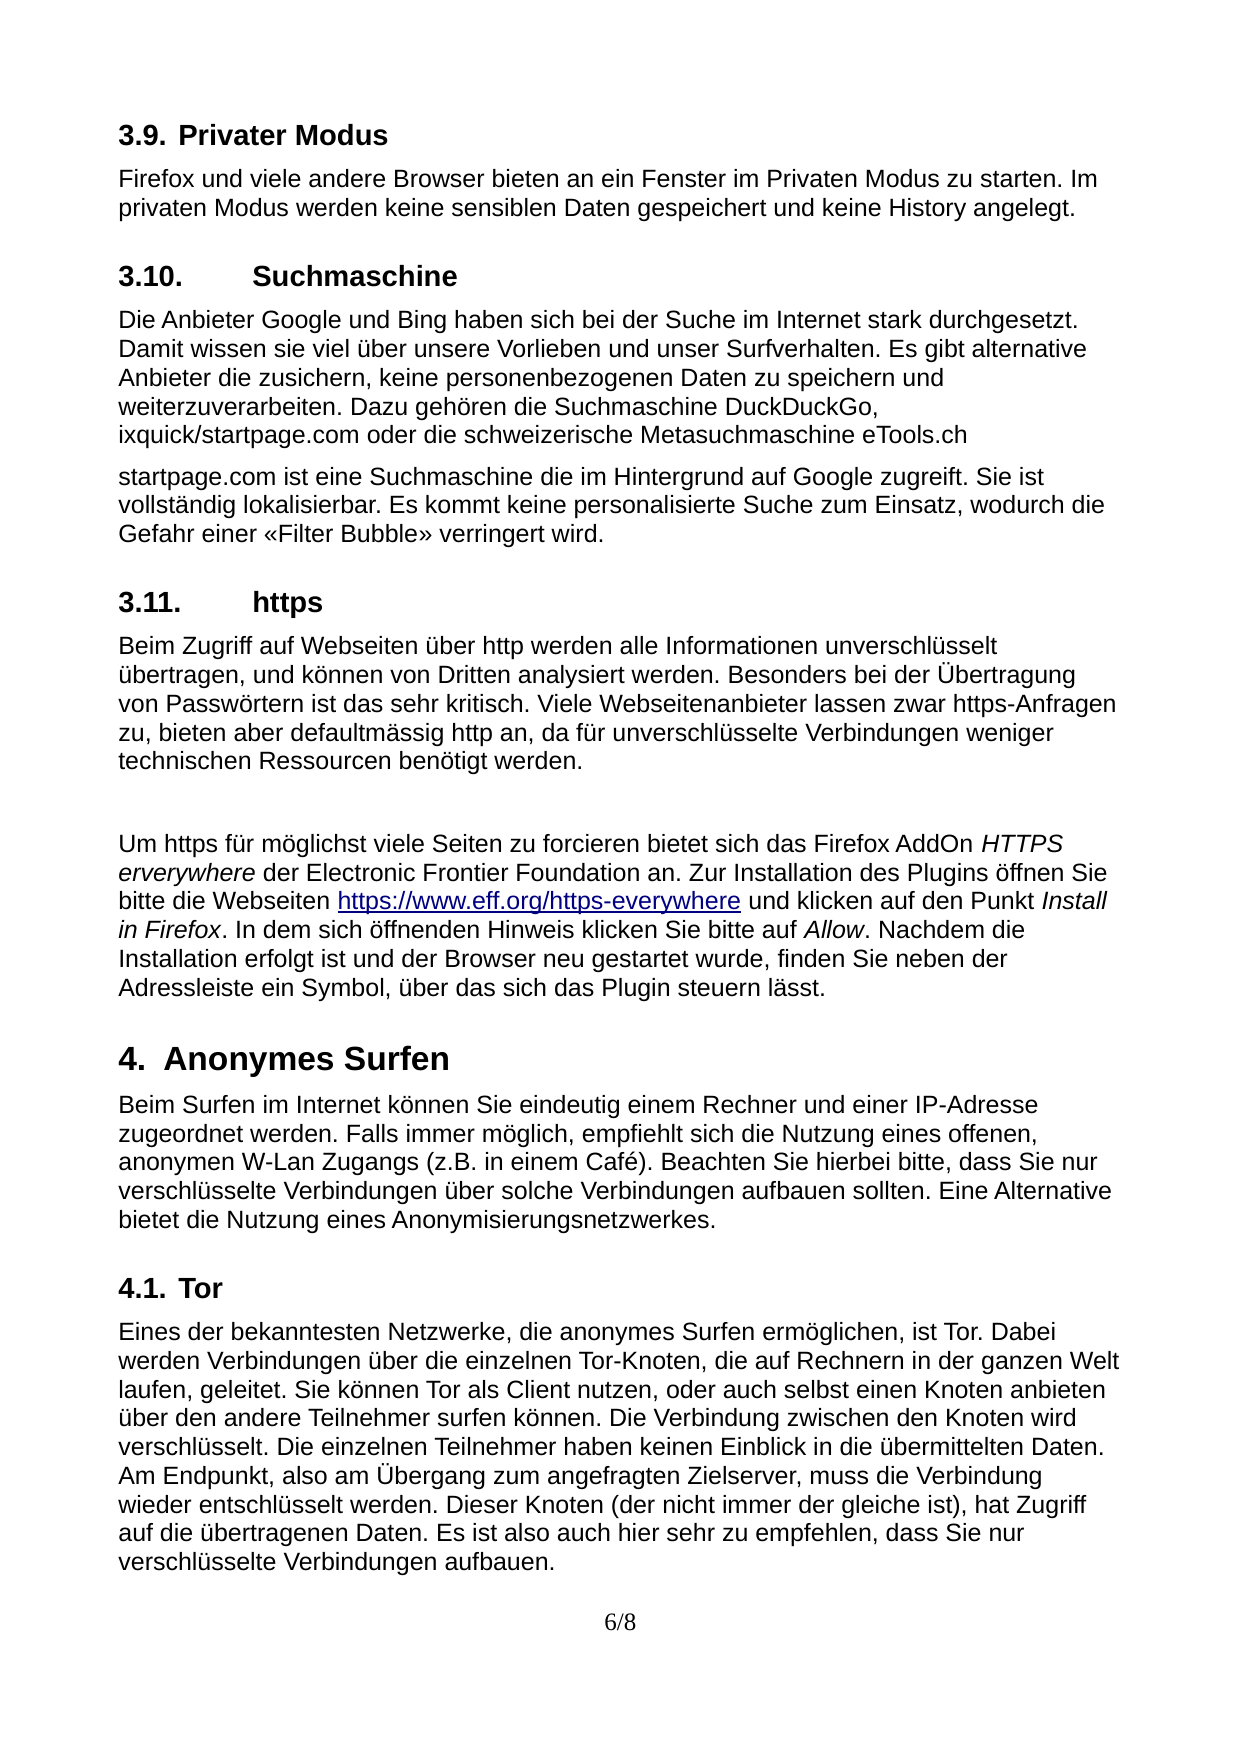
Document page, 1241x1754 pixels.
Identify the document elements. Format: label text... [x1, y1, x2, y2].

text Beim Surfen im Internet können Sie eindeutig einem Rechner und einer IP-Adresse zugeordnet werden. Falls immer möglich, empfiehlt sich die Nutzung eines offenen, anonymen W-Lan Zugangs (z.B. in einem Café). Beachten Sie hierbei bitte, dass Sie nur verschlüsselte Verbindungen über solche Verbindungen aufbauen sollten. Eine Alternative bietet die Nutzung eines Anonymisierungsnetzwerkes. [118, 1090, 1122, 1234]
text Firefox und viele andere Browser bieten an ein Fenster im Privaten Modus zu starten. Im privaten Modus werden keine sensiblen Daten gespeichert und keine History angelegt. [118, 164, 1122, 222]
subtitle Privater Modus [118, 118, 1122, 152]
text Beim Zugriff auf Webseiten über http werden alle Informationen unverschlüsselt übertragen, und können von Dritten analysiert werden. Besonders bei der Übertragung von Passwörtern ist das sehr kritisch. Viele Webseitenanbieter lassen zwar https-Anfragen zu, bieten aber defaultmässig http an, da für unverschlüsselte Verbindungen weniger technischen Ressourcen benötigt werden. [118, 631, 1122, 775]
text startpage.com ist eine Suchmaschine die im Hintergrund auf Google zugreift. Sie ist vollständig lokalisierbar. Es kommt keine personalisierte Suche zum Einsatz, wodurch die Gefahr einer «Filter Bubble» verringert wird. [118, 461, 1122, 548]
text Um https für möglichst viele Seiten zu forcieren bietet sich das Firefox AddOn HTTPS erverywhere der Electronic Frontier Foundation an. Zur Installation des Plugins öffnen Sie bitte die Webseiten https://www.eff.org/https-everywhere und klicken auf den Punkt Install in Firefox. In dem sich öffnenden Hinweis klicken Sie bitte auf Allow. Nachdem die Installation erfolgt ist und der Browser neu gestartet wurde, finden Sie neben der Adressleiste ein Symbol, über das sich das Plugin steuern lässt. [118, 829, 1122, 1001]
text Die Anbieter Google und Bing haben sich bei der Suche im Internet stark durchgesetzt. Damit wissen sie viel über unsere Vorlieben und unser Surfverhalten. Es gibt alternative Anbieter die zusichern, keine personenbezogenen Daten zu speichern und weiterzuverarbeiten. Dazu gehören die Suchmaschine DuckDuckGo, ixquick/startpage.com oder die schweizerische Metasuchmaschine eTools.ch [118, 305, 1122, 449]
subtitle Anonymes Surfen [118, 1039, 1122, 1077]
subtitle https [118, 585, 1122, 619]
text Eines der bekanntesten Netzwerke, die anonymes Surfen ermöglichen, ist Tor. Dabei werden Verbindungen über die einzelnen Tor-Knoten, die auf Rechnern in der ganzen Welt laufen, geleitet. Sie können Tor als Client nutzen, oder auch selbst einen Knoten anbieten über den andere Teilnehmer surfen können. Die Verbindung zwischen den Knoten wird verschlüsselt. Die einzelnen Teilnehmer haben keinen Einblick in die übermittelten Daten. Am Endpunkt, also am Übergang zum angefragten Zielserver, muss die Verbindung wieder entschlüsselt werden. Dieser Knoten (der nicht immer der gleiche ist), hat Zugriff auf die übertragenen Daten. Es ist also auch hier sehr zu empfehlen, dass Sie nur verschlüsselte Verbindungen aufbauen. [118, 1317, 1122, 1576]
subtitle Suchmaschine [118, 259, 1122, 293]
subtitle Tor [118, 1271, 1122, 1305]
